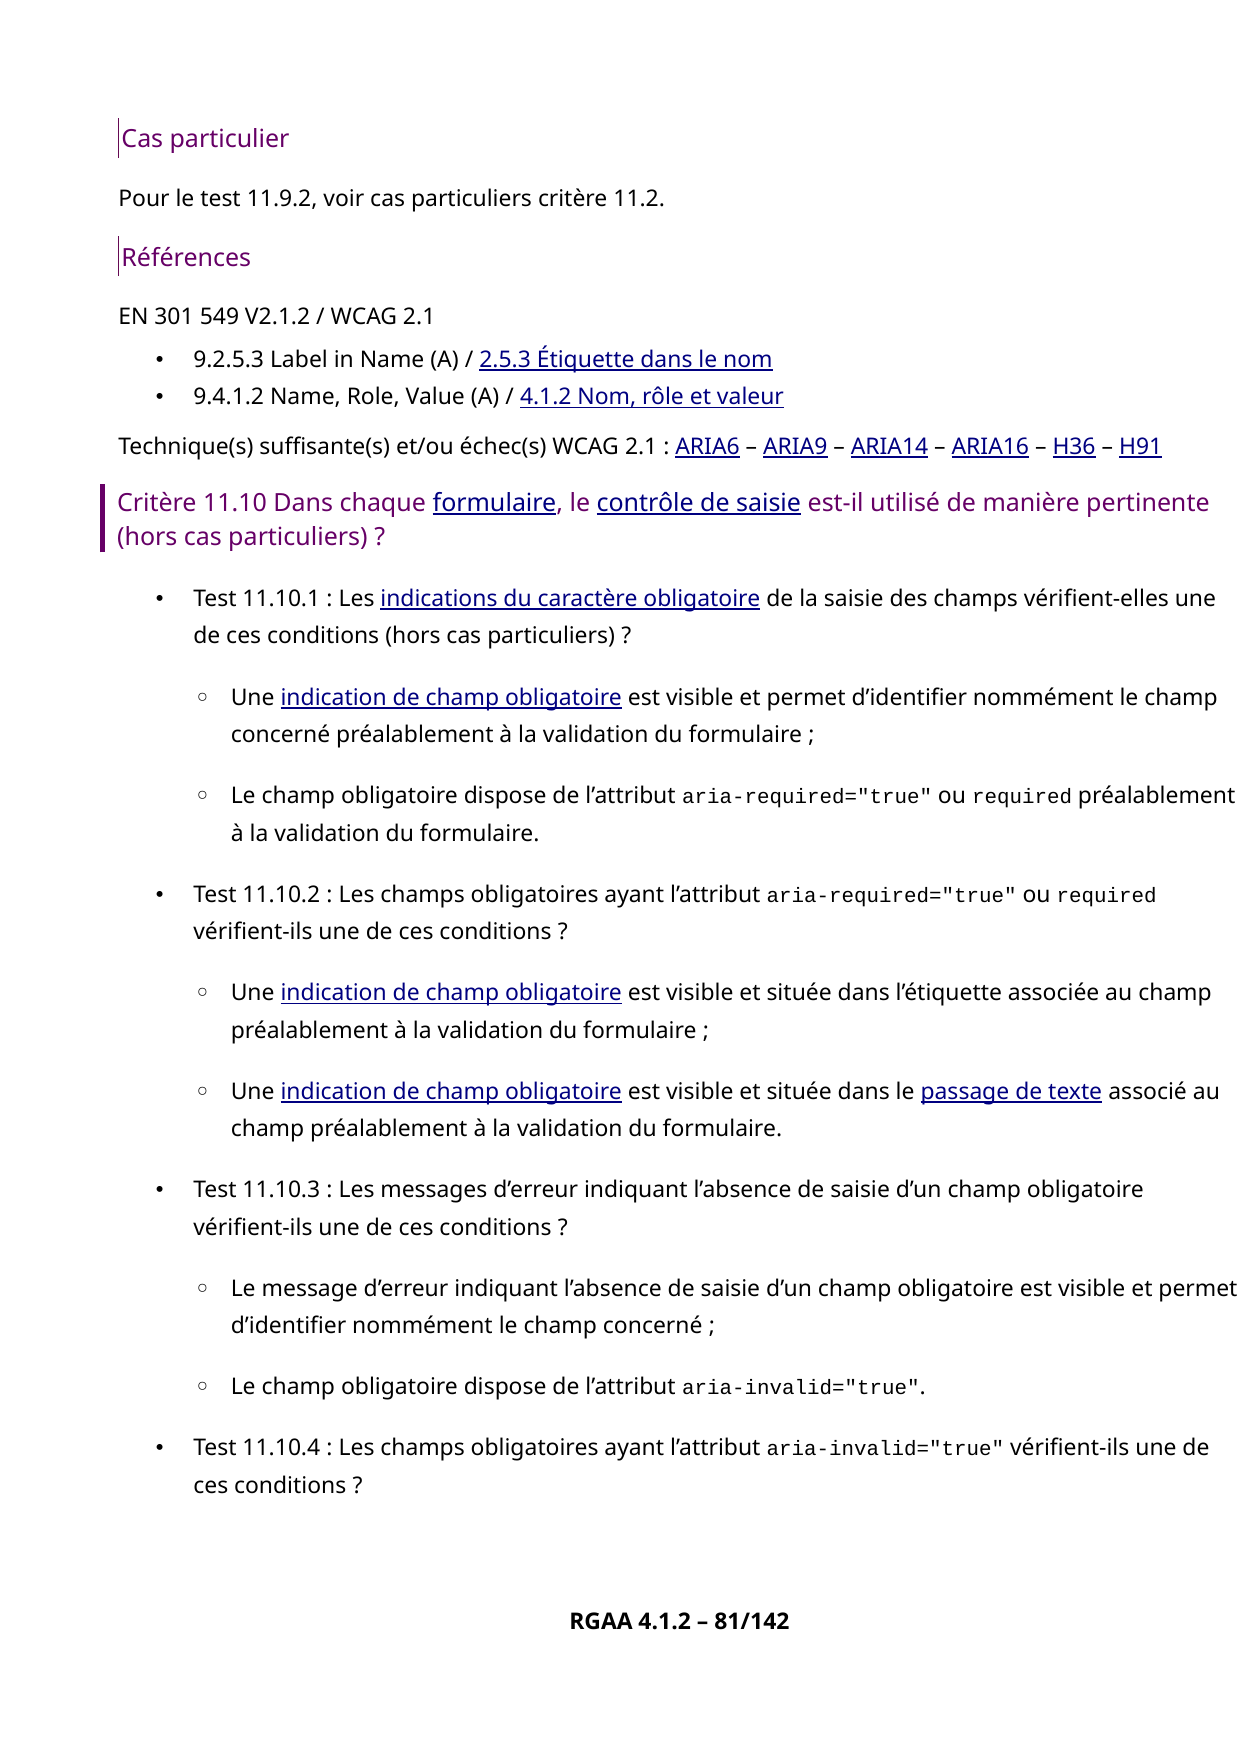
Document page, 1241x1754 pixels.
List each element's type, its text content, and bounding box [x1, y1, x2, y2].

text Technique(s) suffisante(s) et/ou échec(s) WCAG 2.1 : ARIA6 – ARIA9 – ARIA14 – ARIA16 – H36 – H91 [118, 429, 1240, 461]
list Test 11.10.4 : Les champs obligatoires ayant l’attribut aria-invalid="true" vérifient-ils une de ces conditions ? [156, 1431, 1240, 1500]
list Test 11.10.3 : Les messages d’erreur indiquant l’absence de saisie d’un champ obligatoire vérifient-ils une de ces conditions ? [156, 1173, 1240, 1242]
subtitle Critère 11.10 Dans chaque formulaire, le contrôle de saisie est-il utilisé de manière pertinente (hors cas particuliers) ? [105, 484, 1240, 552]
list Une indication de champ obligatoire est visible et située dans le passage de texte associé au champ préalablement à la validation du formulaire. [193, 1075, 1240, 1143]
subtitle Références [119, 236, 1240, 276]
list Une indication de champ obligatoire est visible et permet d’identifier nommément le champ concerné préalablement à la validation du formulaire ; [193, 681, 1240, 749]
list Test 11.10.2 : Les champs obligatoires ayant l’attribut aria-required="true" ou required vérifient-ils une de ces conditions ? [156, 878, 1240, 946]
list Le champ obligatoire dispose de l’attribut aria-required="true" ou required préalablement à la validation du formulaire. [193, 779, 1240, 848]
list Le champ obligatoire dispose de l’attribut aria-invalid="true". [193, 1370, 1240, 1402]
list Une indication de champ obligatoire est visible et située dans l’étiquette associée au champ préalablement à la validation du formulaire ; [193, 976, 1240, 1045]
subtitle Cas particulier [119, 118, 1240, 158]
list 9.2.5.3 Label in Name (A) / 2.5.3 Étiquette dans le nom [156, 343, 1240, 374]
list 9.4.1.2 Name, Role, Value (A) / 4.1.2 Nom, rôle et valeur [156, 380, 1240, 412]
list Test 11.10.1 : Les indications du caractère obligatoire de la saisie des champs vérifient-elles une de ces conditions (hors cas particuliers) ? [156, 582, 1240, 651]
text Pour le test 11.9.2, voir cas particuliers critère 11.2. [118, 182, 1240, 213]
text EN 301 549 V2.1.2 / WCAG 2.1 [118, 300, 1240, 331]
list Le message d’erreur indiquant l’absence de saisie d’un champ obligatoire est visible et permet d’identifier nommément le champ concerné ; [193, 1272, 1240, 1341]
